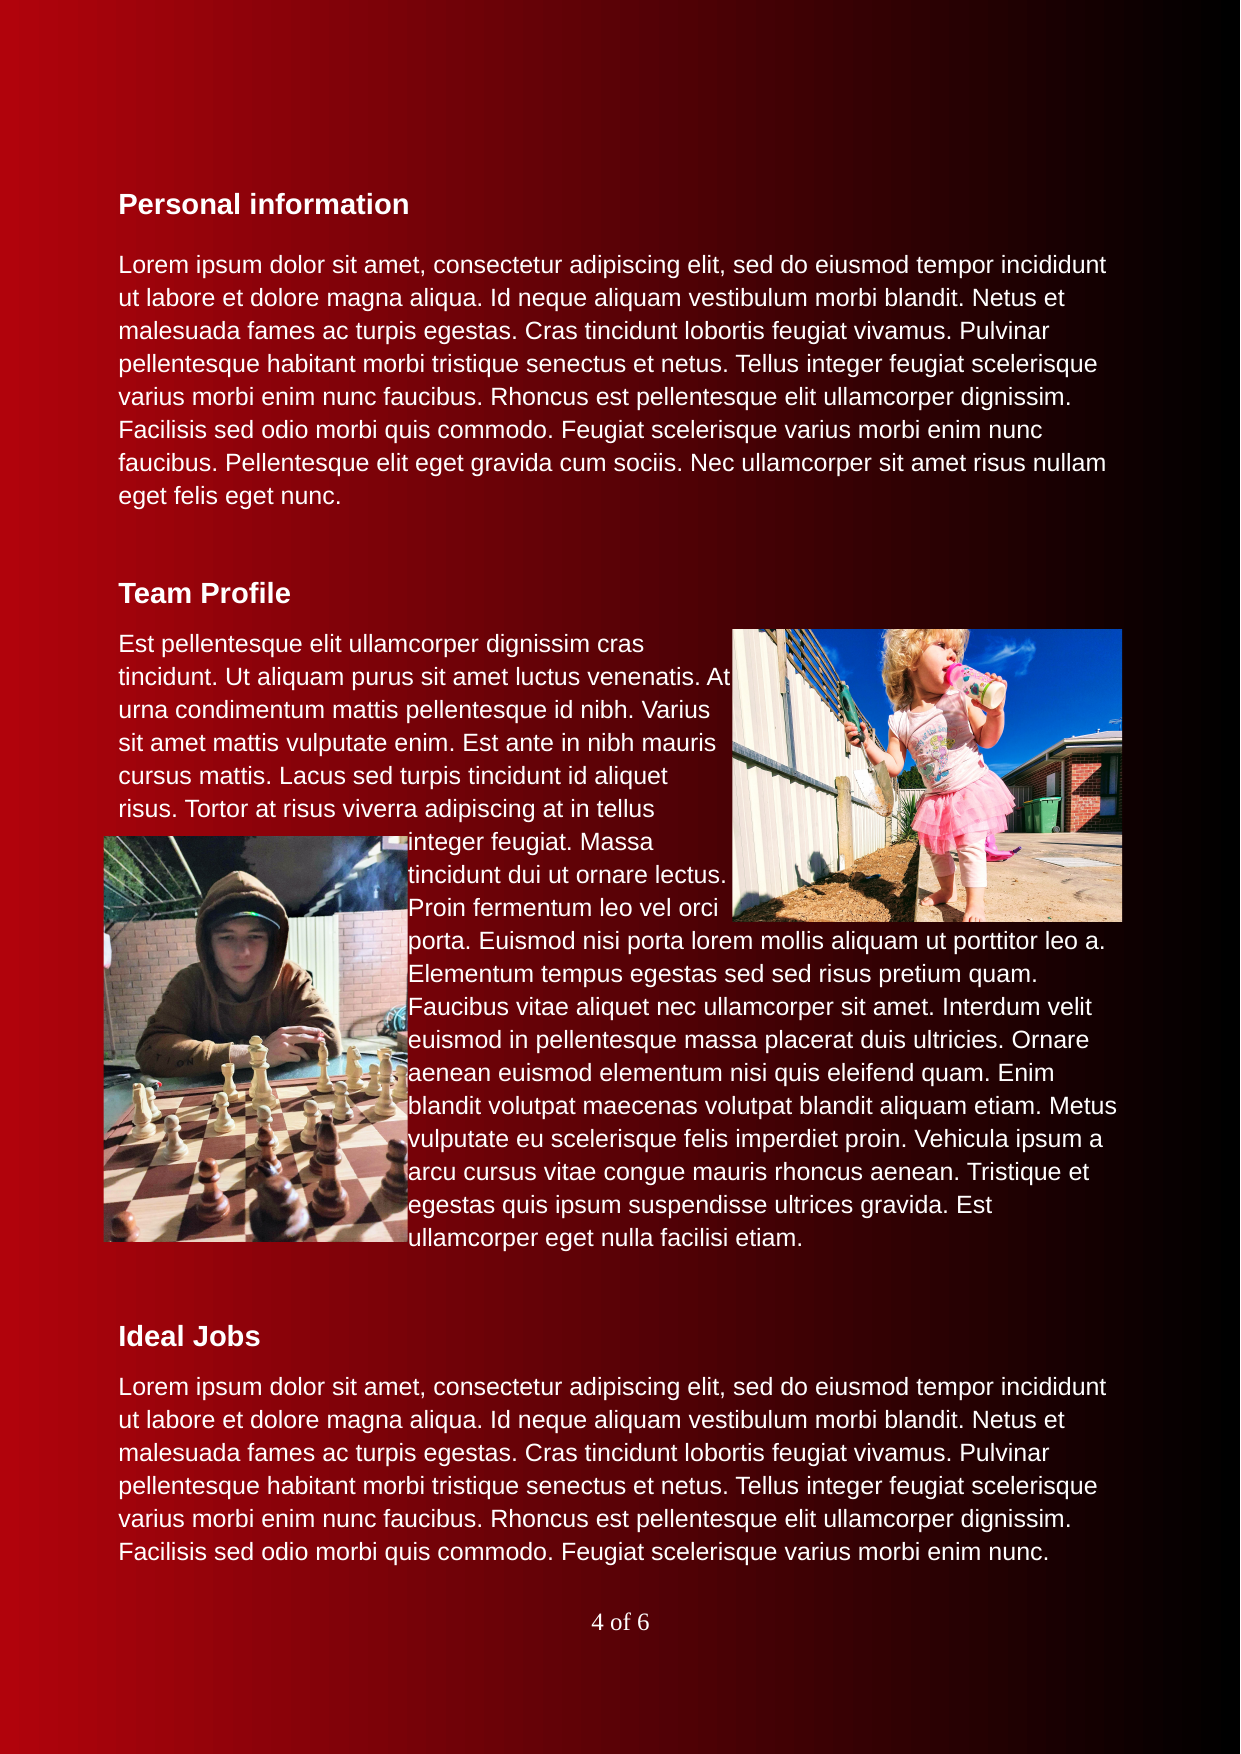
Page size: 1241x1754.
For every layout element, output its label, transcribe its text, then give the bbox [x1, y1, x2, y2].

text Personal information [118, 187, 1122, 221]
text Team Profile [118, 576, 1122, 609]
text Est pellentesque elit ullamcorper dignissim cras tincidunt. Ut aliquam purus sit amet luctus venenatis. At urna condimentum mattis pellentesque id nibh. Varius sit amet mattis vulputate enim. Est ante in nibh mauris cursus mattis. Lacus sed turpis tincidunt id aliquet risus. Tortor at risus viverra adipiscing at in tellus integer feugiat. Massa tincidunt dui ut ornare lectus. Proin fermentum leo vel orci porta. Euismod nisi porta lorem mollis aliquam ut porttitor leo a. Elementum tempus egestas sed sed risus pretium quam. Faucibus vitae aliquet nec ullamcorper sit amet. Interdum velit euismod in pellentesque massa placerat duis ultricies. Ornare aenean euismod elementum nisi quis eleifend quam. Enim blandit volutpat maecenas volutpat blandit aliquam etiam. Metus vulputate eu scelerisque felis imperdiet proin. Vehicula ipsum a arcu cursus vitae congue mauris rhoncus aenean. Tristique et egestas quis ipsum suspendisse ultrices gravida. Est ullamcorper eget nulla facilisi etiam. [118, 629, 1122, 1252]
text Ideal Jobs [118, 1319, 1122, 1352]
text Lorem ipsum dolor sit amet, consectetur adipiscing elit, sed do eiusmod tempor incididunt ut labore et dolore magna aliqua. Id neque aliquam vestibulum morbi blandit. Netus et malesuada fames ac turpis egestas. Cras tincidunt lobortis feugiat vivamus. Pulvinar pellentesque habitant morbi tristique senectus et netus. Tellus integer feugiat scelerisque varius morbi enim nunc faucibus. Rhoncus est pellentesque elit ullamcorper dignissim. Facilisis sed odio morbi quis commodo. Feugiat scelerisque varius morbi enim nunc faucibus. Pellentesque elit eget gravida cum sociis. Nec ullamcorper sit amet risus nullam eget felis eget nunc. [118, 249, 1122, 509]
picture [103, 836, 408, 1242]
picture [732, 629, 1123, 922]
text Lorem ipsum dolor sit amet, consectetur adipiscing elit, sed do eiusmod tempor incididunt ut labore et dolore magna aliqua. Id neque aliquam vestibulum morbi blandit. Netus et malesuada fames ac turpis egestas. Cras tincidunt lobortis feugiat vivamus. Pulvinar pellentesque habitant morbi tristique senectus et netus. Tellus integer feugiat scelerisque varius morbi enim nunc faucibus. Rhoncus est pellentesque elit ullamcorper dignissim. Facilisis sed odio morbi quis commodo. Feugiat scelerisque varius morbi enim nunc. [118, 1372, 1122, 1566]
